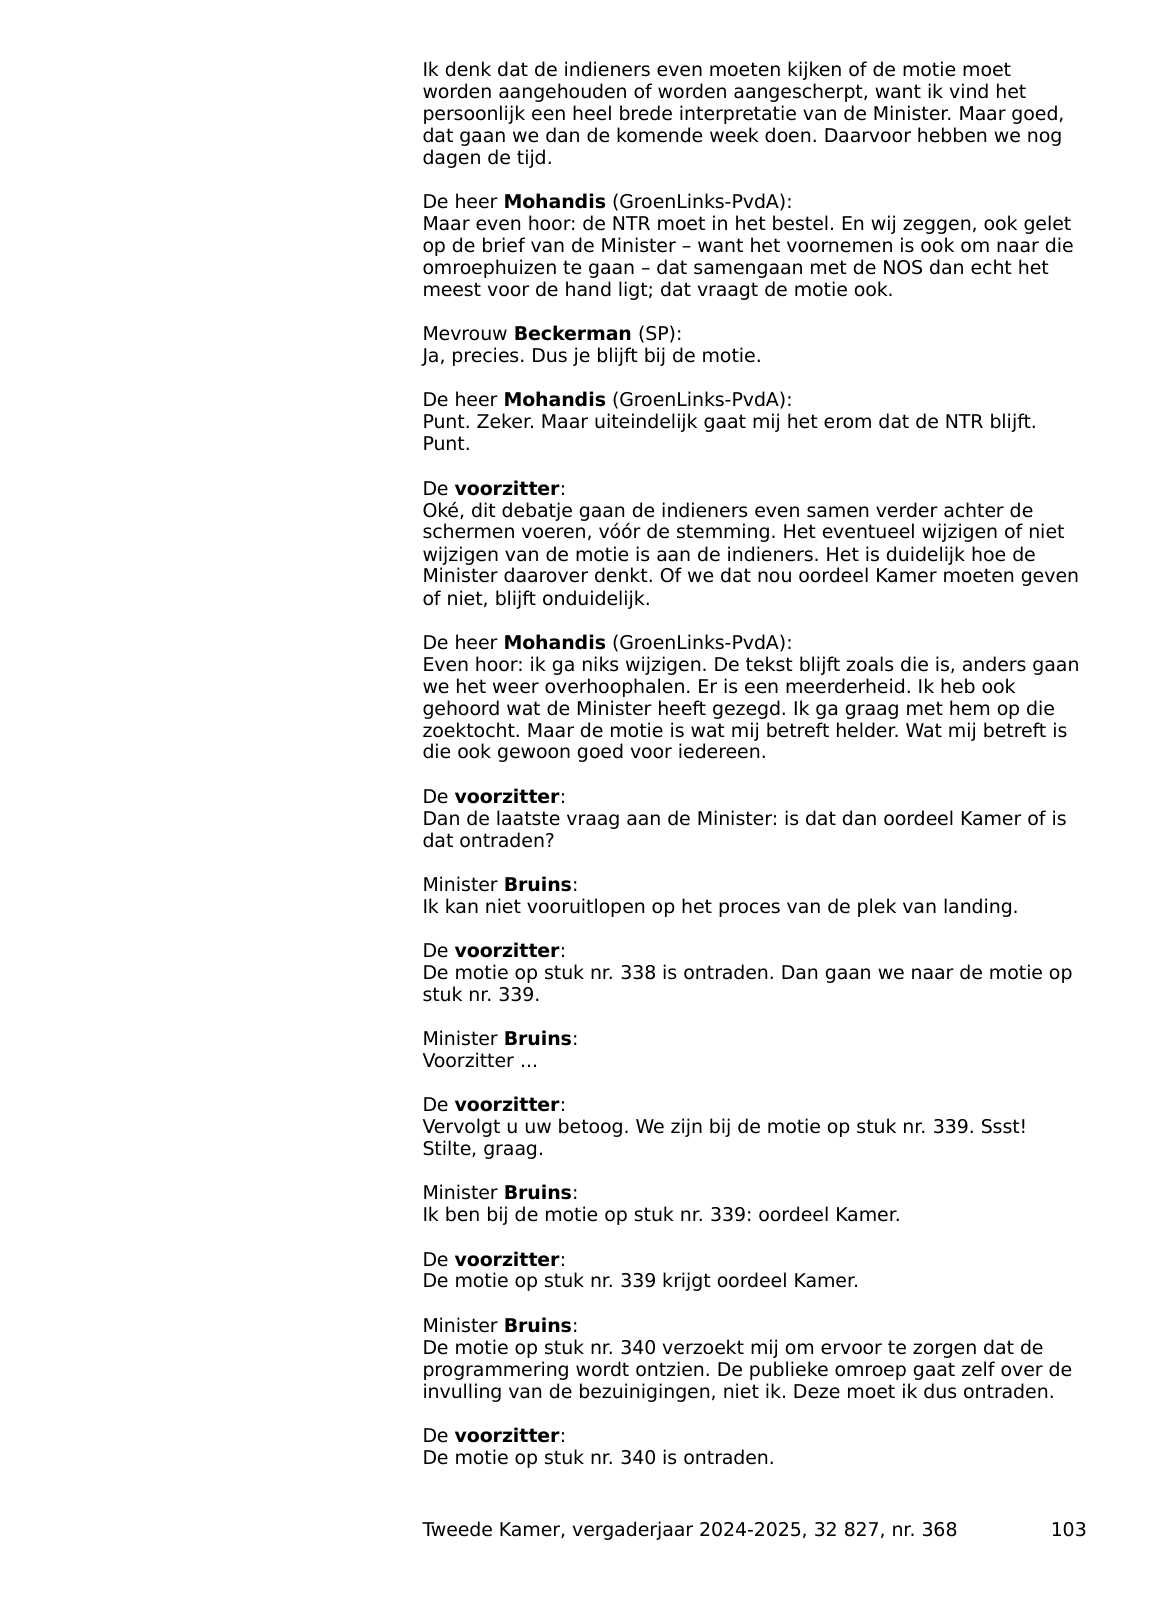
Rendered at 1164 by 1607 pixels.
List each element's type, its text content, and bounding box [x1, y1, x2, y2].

text De voorzitter: [422, 477, 1087, 499]
text De heer Mohandis (GroenLinks-PvdA): [422, 191, 1087, 213]
text De voorzitter: [422, 1425, 1087, 1447]
text De motie op stuk nr. 340 verzoekt mij om ervoor te zorgen dat de programmering wordt ontzien. De publieke omroep gaat zelf over de invulling van de bezuinigingen, niet ik. Deze moet ik dus ontraden. [422, 1337, 1087, 1402]
text Ja, precies. Dus je blijft bij de motie. [422, 345, 1087, 367]
text Ik ben bij de motie op stuk nr. 339: oordeel Kamer. [422, 1204, 1087, 1226]
text De heer Mohandis (GroenLinks-PvdA): [422, 389, 1087, 411]
text Voorzitter ... [422, 1050, 1087, 1072]
text Mevrouw Beckerman (SP): [422, 323, 1087, 345]
text De voorzitter: [422, 1094, 1087, 1116]
text De motie op stuk nr. 338 is ontraden. Dan gaan we naar de motie op stuk nr. 339. [422, 962, 1087, 1006]
text Ik kan niet vooruitlopen op het proces van de plek van landing. [422, 896, 1087, 918]
text Dan de laatste vraag aan de Minister: is dat dan oordeel Kamer of is dat ontraden? [422, 808, 1087, 852]
text De heer Mohandis (GroenLinks-PvdA): [422, 632, 1087, 653]
text Ik denk dat de indieners even moeten kijken of de motie moet worden aangehouden of worden aangescherpt, want ik vind het persoonlijk een heel brede interpretatie van de Minister. Maar goed, dat gaan we dan de komende week doen. Daarvoor hebben we nog dagen de tijd. [422, 59, 1087, 169]
text Minister Bruins: [422, 1182, 1087, 1204]
text Even hoor: ik ga niks wijzigen. De tekst blijft zoals die is, anders gaan we het weer overhoophalen. Er is een meerderheid. Ik heb ook gehoord wat de Minister heeft gezegd. Ik ga graag met hem op die zoektocht. Maar de motie is wat mij betreft helder. Wat mij betreft is die ook gewoon goed voor iedereen. [422, 653, 1087, 763]
text Maar even hoor: de NTR moet in het bestel. En wij zeggen, ook gelet op de brief van de Minister – want het voornemen is ook om naar die omroephuizen te gaan – dat samengaan met de NOS dan echt het meest voor de hand ligt; dat vraagt de motie ook. [422, 213, 1087, 301]
text De motie op stuk nr. 339 krijgt oordeel Kamer. [422, 1270, 1087, 1292]
text Oké, dit debatje gaan de indieners even samen verder achter de schermen voeren, vóór de stemming. Het eventueel wijzigen of niet wijzigen van de motie is aan de indieners. Het is duidelijk hoe de Minister daarover denkt. Of we dat nou oordeel Kamer moeten geven of niet, blijft onduidelijk. [422, 499, 1087, 609]
text De motie op stuk nr. 340 is ontraden. [422, 1447, 1087, 1469]
text De voorzitter: [422, 940, 1087, 962]
text Vervolgt u uw betoog. We zijn bij de motie op stuk nr. 339. Ssst! Stilte, graag. [422, 1116, 1087, 1160]
text Minister Bruins: [422, 1028, 1087, 1050]
text Minister Bruins: [422, 1314, 1087, 1337]
text Punt. Zeker. Maar uiteindelijk gaat mij het erom dat de NTR blijft. Punt. [422, 411, 1087, 455]
text Minister Bruins: [422, 874, 1087, 896]
text De voorzitter: [422, 786, 1087, 808]
text De voorzitter: [422, 1248, 1087, 1270]
